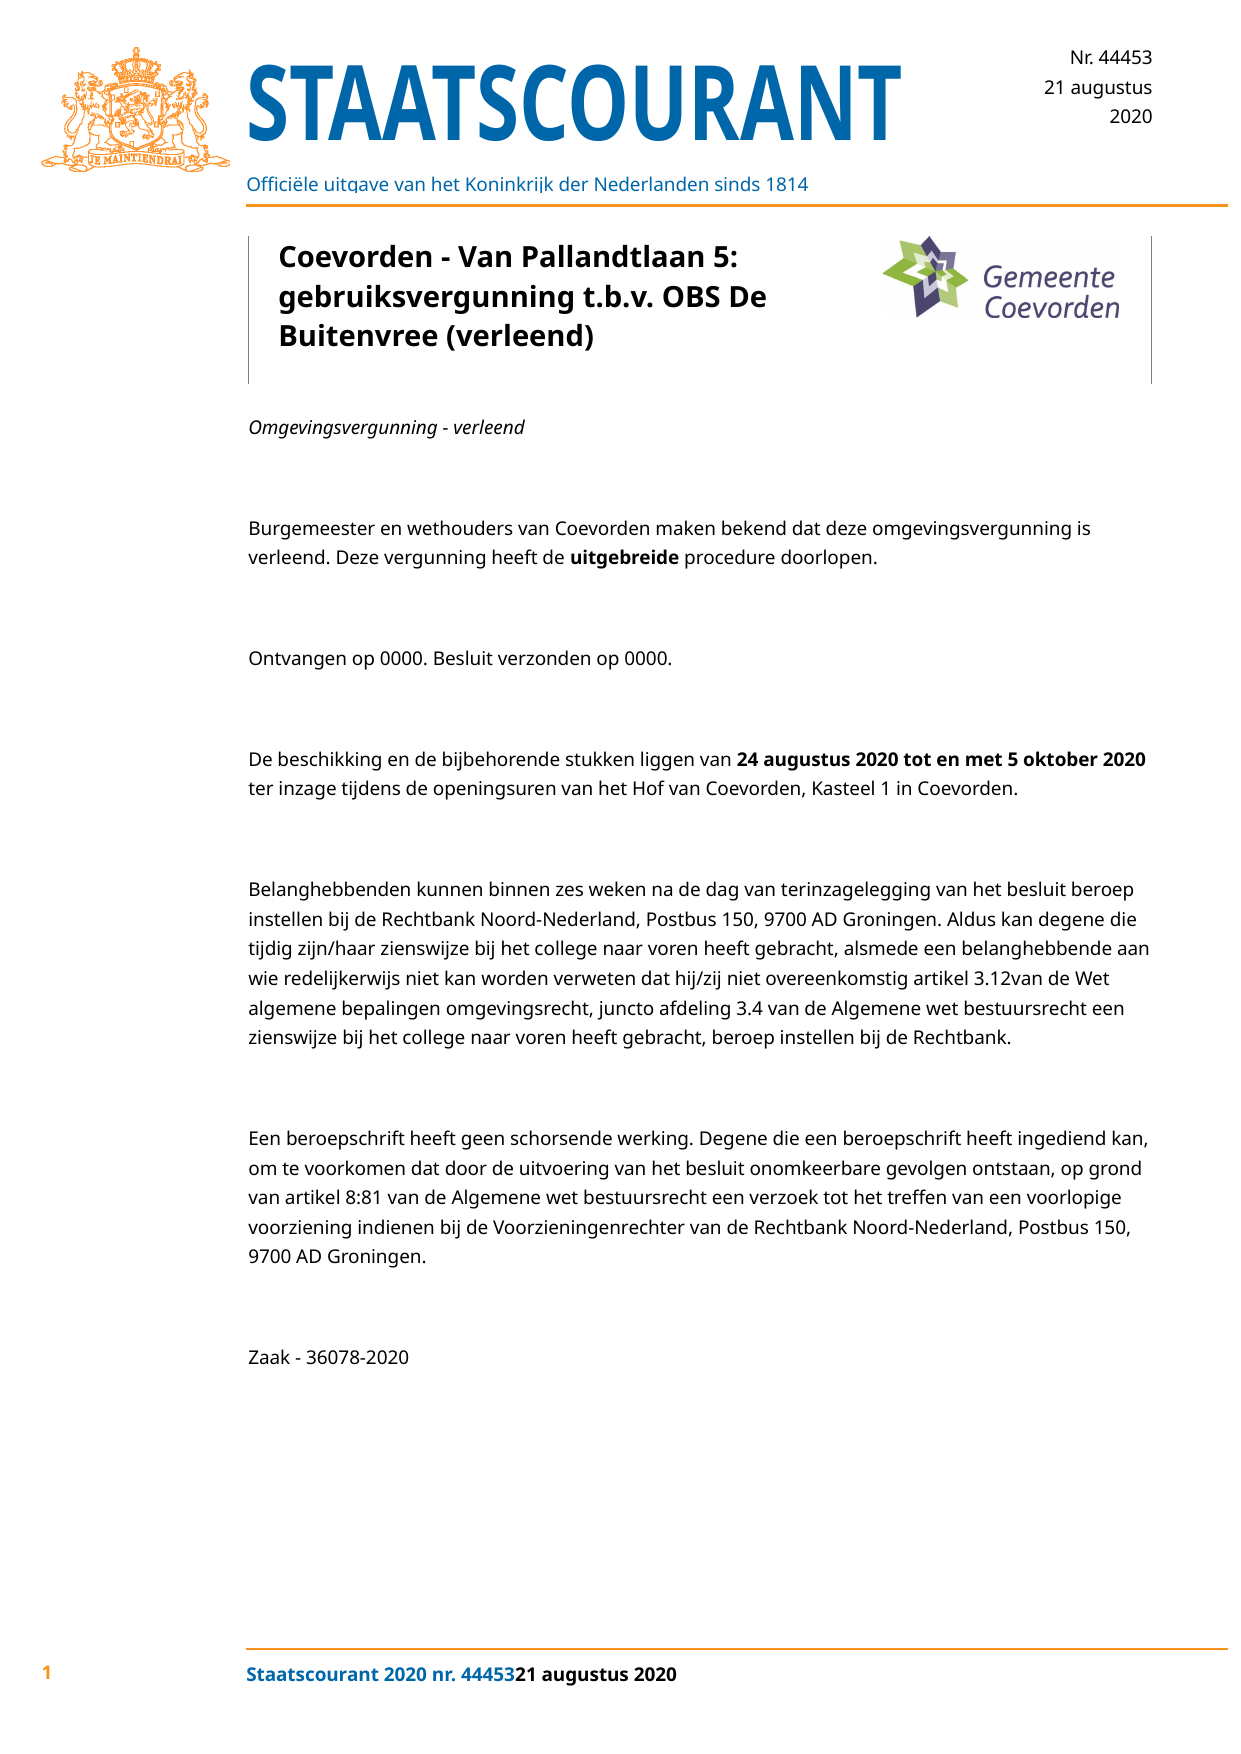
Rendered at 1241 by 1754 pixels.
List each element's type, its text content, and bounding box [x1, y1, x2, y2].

text Zaak - 36078-2020 [248, 1344, 1152, 1370]
table_header Coevorden - Van Pallandtlaan 5: gebruiksvergunning t.b.v. OBS De Buitenvree (verleend) [249, 236, 850, 384]
text Burgemeester en wethouders van Coevorden maken bekend dat deze omgevingsvergunning is verleend. Deze vergunning heeft de uitgebreide procedure doorlopen. [248, 515, 1152, 570]
text Een beroepschrift heeft geen schorsende werking. Degene die een beroepschrift heeft ingediend kan, om te voorkomen dat door de uitvoering van het besluit onomkeerbare gevolgen ontstaan, op grond van artikel 8:81 van de Algemene wet bestuursrecht een verzoek tot het treffen van een voorlopige voorziening indienen bij de Voorzieningenrechter van de Rechtbank Noord-Nederland, Postbus 150, 9700 AD Groningen. [248, 1125, 1152, 1269]
text Ontvangen op 0000. Besluit verzonden op 0000. [248, 645, 1152, 671]
picture [41, 47, 231, 172]
text De beschikking en de bijbehorende stukken liggen van 24 augustus 2020 tot en met 5 oktober 2020 ter inzage tijdens de openingsuren van het Hof van Coevorden, Kasteel 1 in Coevorden. [248, 746, 1152, 801]
table_header [850, 236, 1151, 384]
text Belanghebbenden kunnen binnen zes weken na de dag van terinzagelegging van het besluit beroep instellen bij de Rechtbank Noord-Nederland, Postbus 150, 9700 AD Groningen. Aldus kan degene die tijdig zijn/haar zienswijze bij het college naar voren heeft gebracht, alsmede een belanghebbende aan wie redelijkerwijs niet kan worden verweten dat hij/zij niet overeenkomstig artikel 3.12van de Wet algemene bepalingen omgevingsrecht, juncto afdeling 3.4 van de Algemene wet bestuursrecht een zienswijze bij het college naar voren heeft gebracht, beroep instellen bij de Rechtbank. [248, 876, 1152, 1050]
text Omgevingsvergunning - verleend [248, 414, 1152, 440]
picture [882, 236, 1119, 318]
